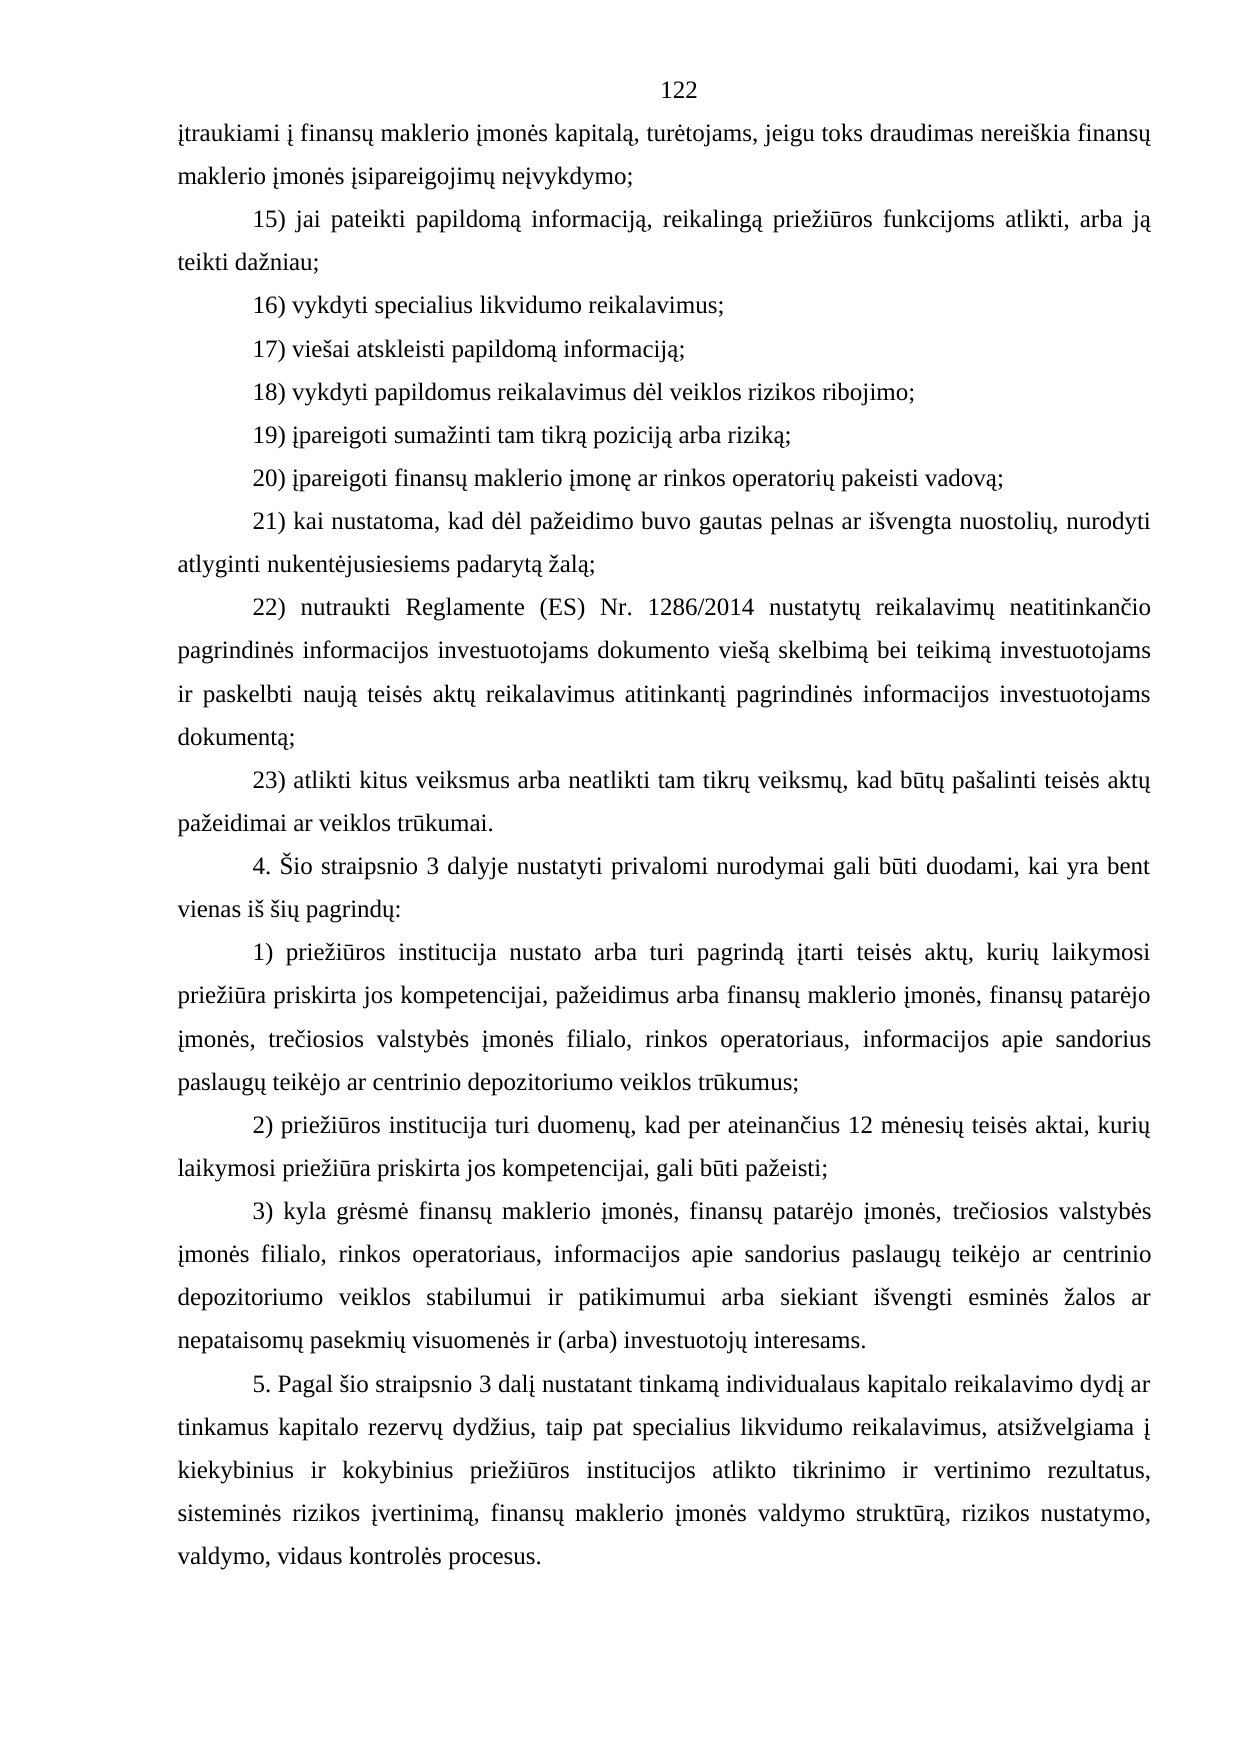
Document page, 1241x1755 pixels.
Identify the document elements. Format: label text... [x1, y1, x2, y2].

text 19) įpareigoti sumažinti tam tikrą poziciją arba riziką; [177, 420, 1152, 449]
text 1) priežiūros institucija nustato arba turi pagrindą įtarti teisės aktų, kurių laikymosi priežiūra priskirta jos kompetencijai, pažeidimus arba finansų maklerio įmonės, finansų patarėjo įmonės, trečiosios valstybės įmonės filialo, rinkos operatoriaus, informacijos apie sandorius paslaugų teikėjo ar centrinio depozitoriumo veiklos trūkumus; [177, 937, 1152, 1096]
text 3) kyla grėsmė finansų maklerio įmonės, finansų patarėjo įmonės, trečiosios valstybės įmonės filialo, rinkos operatoriaus, informacijos apie sandorius paslaugų teikėjo ar centrinio depozitoriumo veiklos stabilumui ir patikimumui arba siekiant išvengti esminės žalos ar nepataisomų pasekmių visuomenės ir (arba) investuotojų interesams. [177, 1196, 1152, 1354]
text 23) atlikti kitus veiksmus arba neatlikti tam tikrų veiksmų, kad būtų pašalinti teisės aktų pažeidimai ar veiklos trūkumai. [177, 765, 1152, 837]
text 18) vykdyti papildomus reikalavimus dėl veiklos rizikos ribojimo; [177, 377, 1152, 406]
text įtraukiami į finansų maklerio įmonės kapitalą, turėtojams, jeigu toks draudimas nereiškia finansų maklerio įmonės įsipareigojimų neįvykdymo; [177, 118, 1152, 190]
text 21) kai nustatoma, kad dėl pažeidimo buvo gautas pelnas ar išvengta nuostolių, nurodyti atlyginti nukentėjusiesiems padarytą žalą; [177, 506, 1152, 578]
text 15) jai pateikti papildomą informaciją, reikalingą priežiūros funkcijoms atlikti, arba ją teikti dažniau; [177, 204, 1152, 276]
text 16) vykdyti specialius likvidumo reikalavimus; [177, 291, 1152, 319]
text 17) viešai atskleisti papildomą informaciją; [177, 334, 1152, 362]
text 20) įpareigoti finansų maklerio įmonę ar rinkos operatorių pakeisti vadovą; [177, 463, 1152, 492]
text 2) priežiūros institucija turi duomenų, kad per ateinančius 12 mėnesių teisės aktai, kurių laikymosi priežiūra priskirta jos kompetencijai, gali būti pažeisti; [177, 1110, 1152, 1182]
text 22) nutraukti Reglamente (ES) Nr. 1286/2014 nustatytų reikalavimų neatitinkančio pagrindinės informacijos investuotojams dokumento viešą skelbimą bei teikimą investuotojams ir paskelbti naują teisės aktų reikalavimus atitinkantį pagrindinės informacijos investuotojams dokumentą; [177, 592, 1152, 751]
text 5. Pagal šio straipsnio 3 dalį nustatant tinkamą individualaus kapitalo reikalavimo dydį ar tinkamus kapitalo rezervų dydžius, taip pat specialius likvidumo reikalavimus, atsižvelgiama į kiekybinius ir kokybinius priežiūros institucijos atlikto tikrinimo ir vertinimo rezultatus, sisteminės rizikos įvertinimą, finansų maklerio įmonės valdymo struktūrą, rizikos nustatymo, valdymo, vidaus kontrolės procesus. [177, 1369, 1152, 1570]
text 4. Šio straipsnio 3 dalyje nustatyti privalomi nurodymai gali būti duodami, kai yra bent vienas iš šių pagrindų: [177, 851, 1152, 923]
